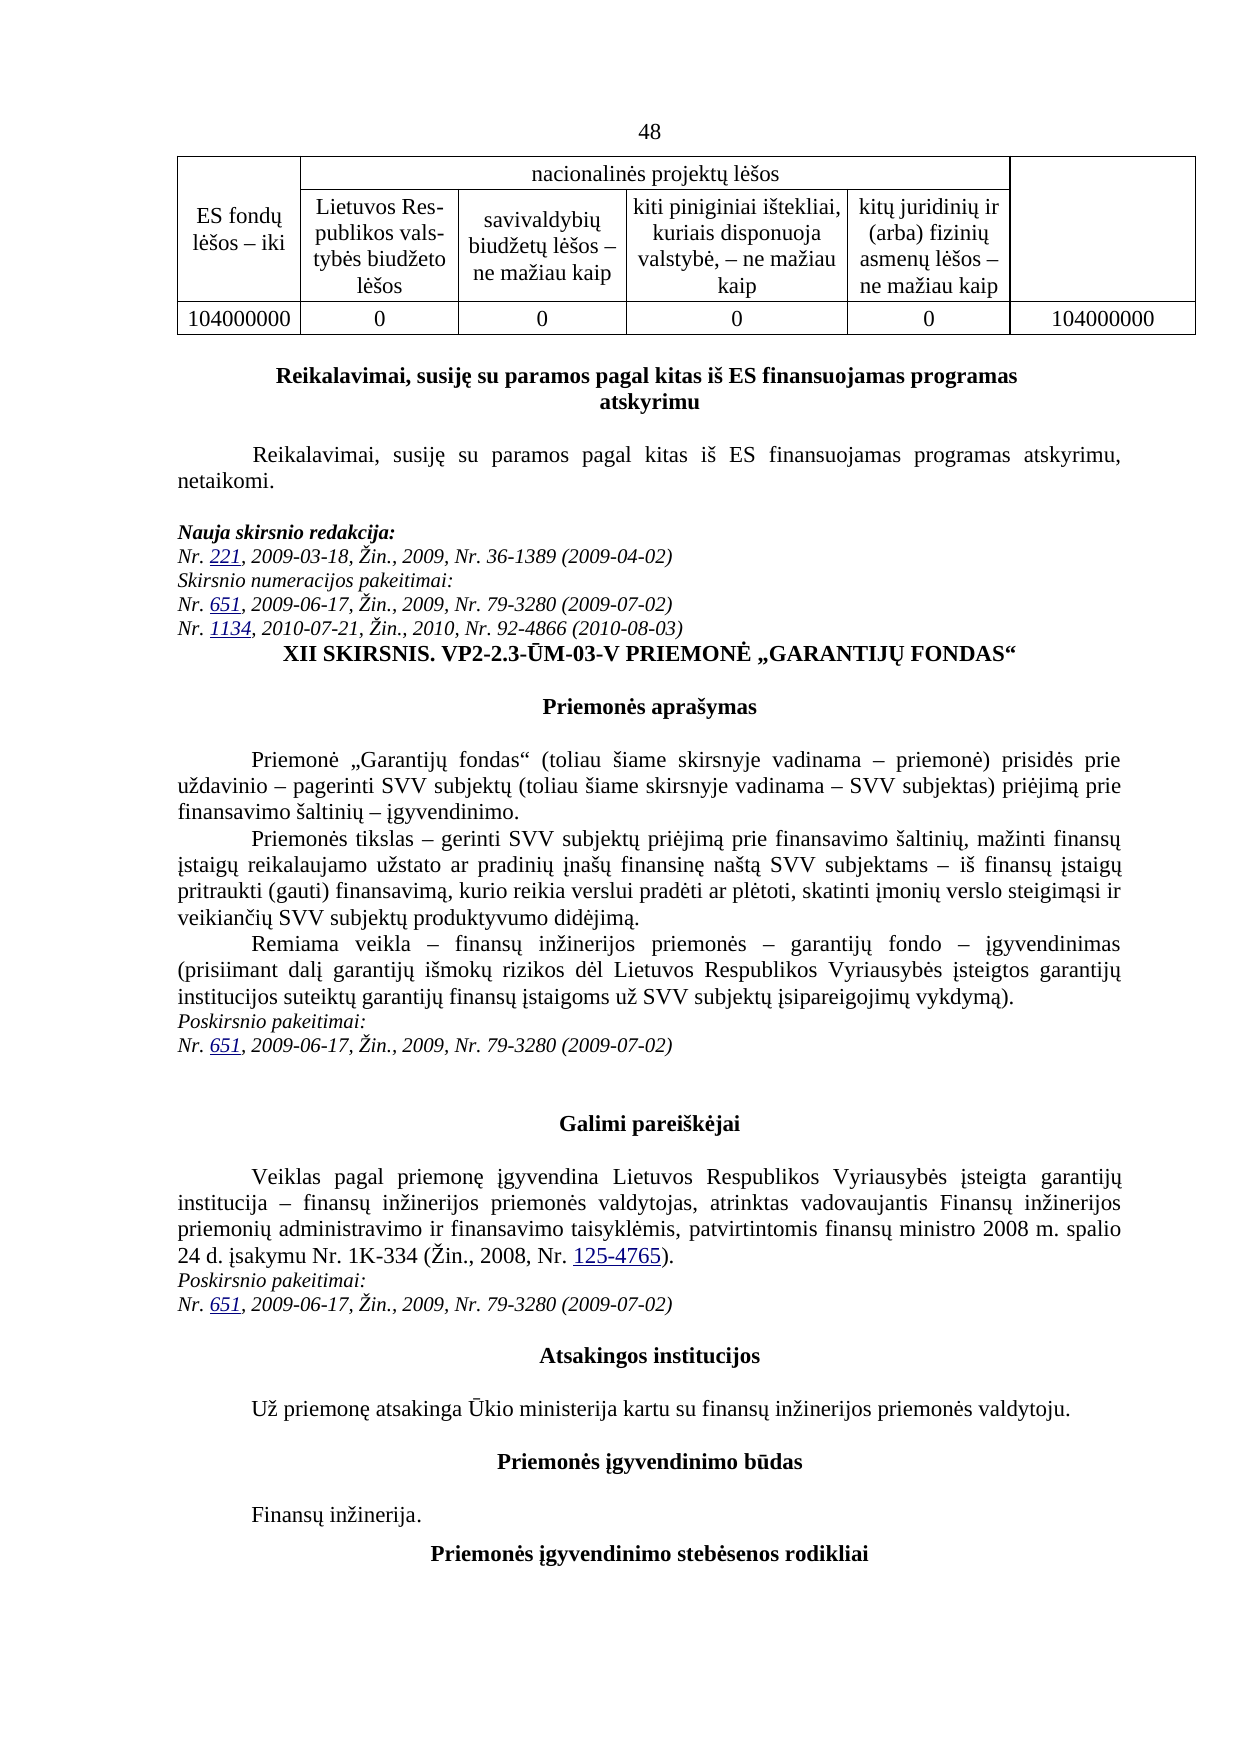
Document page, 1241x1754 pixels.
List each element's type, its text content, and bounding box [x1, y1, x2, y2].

text Poskirsnio pakeitimai: [177, 1009, 1122, 1033]
text Nr. 651, 2009-06-17, Žin., 2009, Nr. 79-3280 (2009-07-02) [177, 592, 1122, 616]
table_cell nacionalinės projektų lėšos [301, 157, 1009, 189]
table_cell 0 [301, 302, 458, 334]
text Poskirsnio pakeitimai: [177, 1268, 1122, 1292]
table_header [1011, 157, 1195, 301]
text Priemonės įgyvendinimo būdas [177, 1448, 1122, 1474]
text Už priemonę atsakinga Ūkio ministerija kartu su finansų inžinerijos priemonės valdytoju. [177, 1395, 1122, 1422]
text Nr. 1134, 2010-07-21, Žin., 2010, Nr. 92-4866 (2010-08-03) [177, 616, 1122, 640]
text Priemonės aprašymas [177, 693, 1122, 719]
table_cell savivaldybių biudžetų lėšos – ne mažiau kaip [459, 190, 626, 301]
text Galimi pareiškėjai [177, 1110, 1122, 1136]
text Priemonės įgyvendinimo stebėsenos rodikliai [177, 1539, 1122, 1566]
table_cell kitų juridinių ir (arba) fizinių asmenų lėšos – ne mažiau kaip [848, 190, 1009, 301]
text Nauja skirsnio redakcija: [177, 520, 1122, 544]
text Skirsnio numeracijos pakeitimai: [177, 568, 1122, 592]
text Nr. 651, 2009-06-17, Žin., 2009, Nr. 79-3280 (2009-07-02) [177, 1033, 1122, 1057]
text Reikalavimai, susiję su paramos pagal kitas iš ES finansuojamas programas atskyrimu [177, 362, 1122, 414]
text Remiama veikla – finansų inžinerijos priemonės – garantijų fondo – įgyvendinimas (prisiimant dalį garantijų išmokų rizikos dėl Lietuvos Respublikos Vyriausybės įsteigtos garantijų institucijos suteiktų garantijų finansų įstaigoms už SVV subjektų įsipareigojimų vykdymą). [177, 930, 1122, 1009]
text Veiklas pagal priemonę įgyvendina Lietuvos Respublikos Vyriausybės įsteigta garantijų institucija – finansų inžinerijos priemonės valdytojas, atrinktas vadovaujantis Finansų inžinerijos priemonių administravimo ir finansavimo taisyklėmis, patvirtintomis finansų ministro 2008 m. spalio 24 d. įsakymu Nr. 1K-334 (Žin., 2008, Nr. 125-4765). [177, 1163, 1122, 1268]
table_cell 104000000 [178, 302, 300, 334]
text Atsakingos institucijos [177, 1343, 1122, 1369]
table_cell ES fondų lėšos – iki [178, 157, 300, 301]
table_cell 0 [459, 302, 626, 334]
table_cell kiti piniginiai ištekliai, kuriais disponuoja valstybė, – ne mažiau kaip [627, 190, 847, 301]
text XII SKIRSNIS. VP2-2.3-ŪM-03-V PRIEMONĖ „GARANTIJŲ FONDAS“ [177, 640, 1122, 667]
table_cell 0 [848, 302, 1009, 334]
text Nr. 221, 2009-03-18, Žin., 2009, Nr. 36-1389 (2009-04-02) [177, 544, 1122, 568]
table_cell Lietuvos Res­publikos vals­tybės biudžeto lėšos [301, 190, 458, 301]
table_cell 0 [627, 302, 847, 334]
text Reikalavimai, susiję su paramos pagal kitas iš ES finansuojamas programas atskyrimu, netaikomi. [177, 441, 1122, 493]
table_cell 104000000 [1011, 302, 1195, 334]
text Priemonės tikslas – gerinti SVV subjektų priėjimą prie finansavimo šaltinių, mažinti finansų įstaigų reikalaujamo užstato ar pradinių įnašų finansinę naštą SVV subjektams – iš finansų įstaigų pritraukti (gauti) finansavimą, kurio reikia verslui pradėti ar plėtoti, skatinti įmonių verslo steigimąsi ir veikiančių SVV subjektų produktyvumo didėjimą. [177, 825, 1122, 930]
text Priemonė „Garantijų fondas“ (toliau šiame skirsnyje vadinama – priemonė) prisidės prie uždavinio – pagerinti SVV subjektų (toliau šiame skirsnyje vadinama – SVV subjektas) priėjimą prie finansavimo šaltinių – įgyvendinimo. [177, 746, 1122, 825]
text Nr. 651, 2009-06-17, Žin., 2009, Nr. 79-3280 (2009-07-02) [177, 1292, 1122, 1316]
text Finansų inžinerija. [177, 1501, 1122, 1527]
